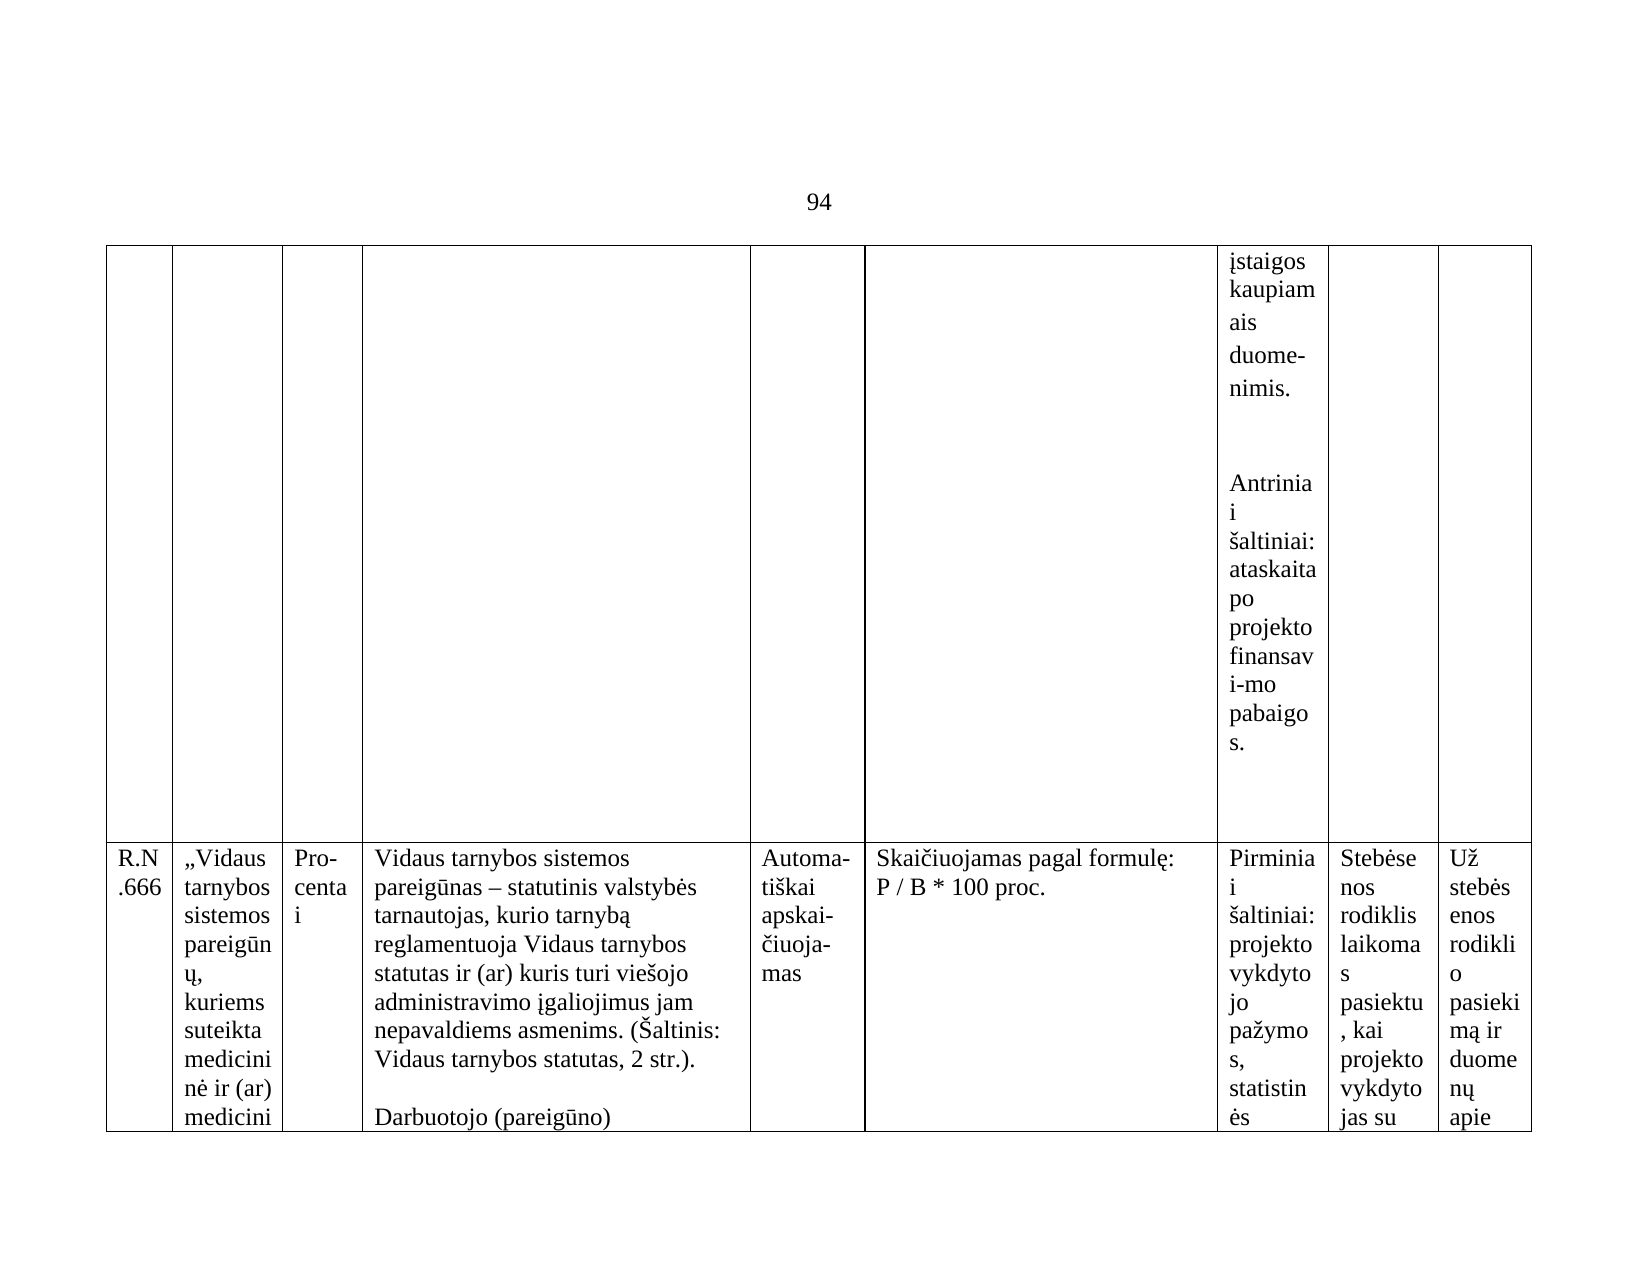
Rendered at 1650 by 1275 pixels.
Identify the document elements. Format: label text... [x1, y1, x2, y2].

table_cell [1439, 246, 1531, 842]
table_cell [1329, 246, 1438, 842]
table_cell Stebėsenos rodiklis laikomas pasiektu, kai projekto vykdytojas su [1329, 843, 1438, 1131]
table_cell Skaičiuojamas pagal formulę: P / B * 100 proc. [866, 843, 1217, 1131]
table_cell [866, 246, 1217, 842]
table_cell Pirminiai šaltiniai: projekto vykdytojo pažymos, statistinės [1218, 843, 1328, 1131]
table_cell Pro-centai [283, 843, 362, 1131]
table_cell [751, 246, 864, 842]
table_cell įstaigos kaupiamais duome-nimis. Antriniai šaltiniai: ataskaita po projekto finansavi-mo pabaigos. [1218, 246, 1328, 842]
table_cell [363, 246, 750, 842]
table_cell [173, 246, 282, 842]
table_cell [107, 246, 172, 842]
table_cell Automa-tiškai apskai-čiuoja-mas [751, 843, 864, 1131]
table_cell [283, 246, 362, 842]
table_cell Vidaus tarnybos sistemos pareigūnas – statutinis valstybės tarnautojas, kurio tarnybą reglamentuoja Vidaus tarnybos statutas ir (ar) kuris turi viešojo administravimo įgaliojimus jam nepavaldiems asmenims. (Šaltinis: Vidaus tarnybos statutas, 2 str.). Darbuotojo (pareigūno) [363, 843, 750, 1131]
table_cell Už stebėsenos rodiklio pasiekimą ir duomenų apie [1439, 843, 1531, 1131]
table_cell R.N.666 [107, 843, 172, 1131]
table_cell „Vidaus tarnybos sistemos pareigūnų, kuriems suteikta medicininė ir (ar) medicini [173, 843, 282, 1131]
